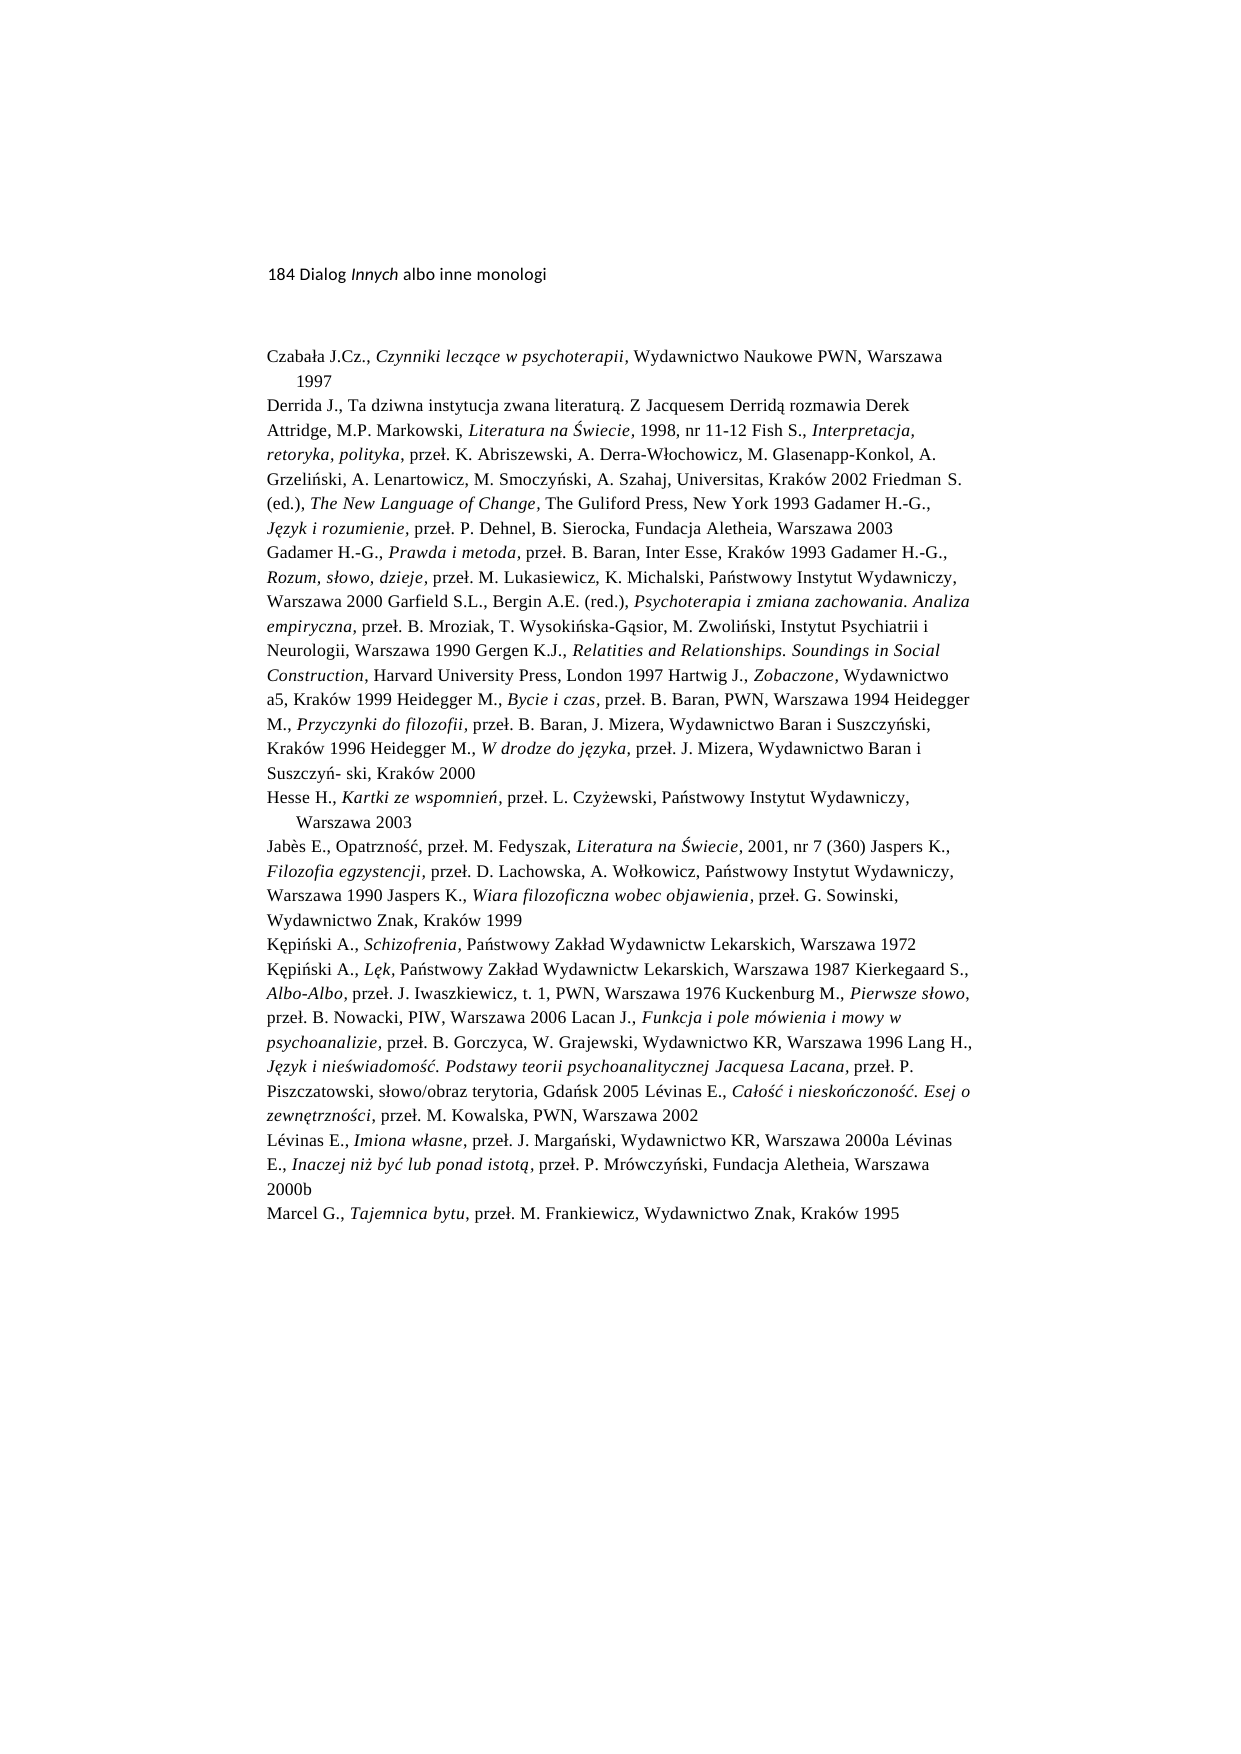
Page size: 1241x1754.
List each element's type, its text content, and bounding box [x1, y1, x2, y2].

text Jabès E., Opatrzność, przeł. M. Fedyszak, Literatura na Świecie, 2001, nr 7 (360) Jaspers K., Filozofia egzystencji, przeł. D. Lachowska, A. Wołkowicz, Państwowy Insty­tut Wydawniczy, Warszawa 1990 Jaspers K., Wiara filozoficzna wobec objawienia, przeł. G. Sowinski, Wydawnictwo Znak, Kraków 1999 [267, 833, 973, 931]
text Gadamer H.-G., Prawda i metoda, przeł. B. Baran, Inter Esse, Kraków 1993 Gadamer H.-G., Rozum, słowo, dzieje, przeł. M. Lukasiewicz, K. Michalski, Państwowy Instytut Wydawniczy, Warszawa 2000 Garfield S.L., Bergin A.E. (red.), Psychoterapia i zmiana zachowania. Analiza empi­ryczna, przeł. B. Mroziak, T. Wysokińska-Gąsior, M. Zwoliński, Instytut Psychiatrii i Neurologii, Warszawa 1990 Gergen K.J., Relatities and Relationships. Soundings in Social Construction, Harvard University Press, London 1997 Hartwig J., Zobaczone, Wydawnictwo a5, Kraków 1999 Heidegger M., Bycie i czas, przeł. B. Baran, PWN, Warszawa 1994 Heidegger M., Przyczynki do filozofii, przeł. B. Baran, J. Mizera, Wydawnictwo Baran i Suszczyński, Kraków 1996 Heidegger M., W drodze do języka, przeł. J. Mizera, Wydawnictwo Baran i Suszczyń- ski, Kraków 2000 [267, 539, 973, 784]
text Hesse H., Kartki ze wspomnień, przeł. L. Czyżewski, Państwowy Instytut Wydawniczy, Warszawa 2003 [267, 784, 973, 833]
text Czabała J.Cz., Czynniki leczące w psychoterapii, Wydawnictwo Naukowe PWN, War­szawa 1997 [267, 343, 973, 392]
text Lévinas E., Imiona własne, przeł. J. Margański, Wydawnictwo KR, Warszawa 2000a Lévinas E., Inaczej niż być lub ponad istotą, przeł. P. Mrówczyński, Fundacja Aletheia, Warszawa 2000b [267, 1127, 973, 1200]
text Derrida J., Ta dziwna instytucja zwana literaturą. Z Jacquesem Derridą rozmawia Derek Attridge, M.P. Markowski, Literatura na Świecie, 1998, nr 11-12 Fish S., Interpretacja, retoryka, polityka, przeł. K. Abriszewski, A. Derra-Włochowicz, M. Glasenapp-Konkol, A. Grzeliński, A. Lenartowicz, M. Smoczyński, A. Szahaj, Universitas, Kraków 2002 Friedman S. (ed.), The New Language of Change, The Guliford Press, New York 1993 Gadamer H.-G., Język i rozumienie, przeł. P. Dehnel, B. Sierocka, Fundacja Aletheia, Warszawa 2003 [267, 392, 973, 539]
text 184 Dialog Innych albo inne monologi [267, 266, 606, 284]
text Marcel G., Tajemnica bytu, przeł. M. Frankiewicz, Wydawnictwo Znak, Kraków 1995 [267, 1200, 976, 1224]
text Kępiński A., Lęk, Państwowy Zakład Wydawnictw Lekarskich, Warszawa 1987 Kierkegaard S., Albo-Albo, przeł. J. Iwaszkiewicz, t. 1, PWN, Warszawa 1976 Kuckenburg M., Pierwsze słowo, przeł. B. Nowacki, PIW, Warszawa 2006 Lacan J., Funkcja i pole mówienia i mowy w psychoanalizie, przeł. B. Gorczyca, W. Gra­jewski, Wydawnictwo KR, Warszawa 1996 Lang H., Język i nieświadomość. Podstawy teorii psychoanalitycznej Jacquesa Lacana, przeł. P. Piszczatowski, słowo/obraz terytoria, Gdańsk 2005 Lévinas E., Całość i nieskończoność. Esej o zewnętrzności, przeł. M. Kowalska, PWN, Warszawa 2002 [267, 955, 973, 1127]
text Kępiński A., Schizofrenia, Państwowy Zakład Wydawnictw Lekarskich, Warszawa 1972 [267, 931, 973, 955]
